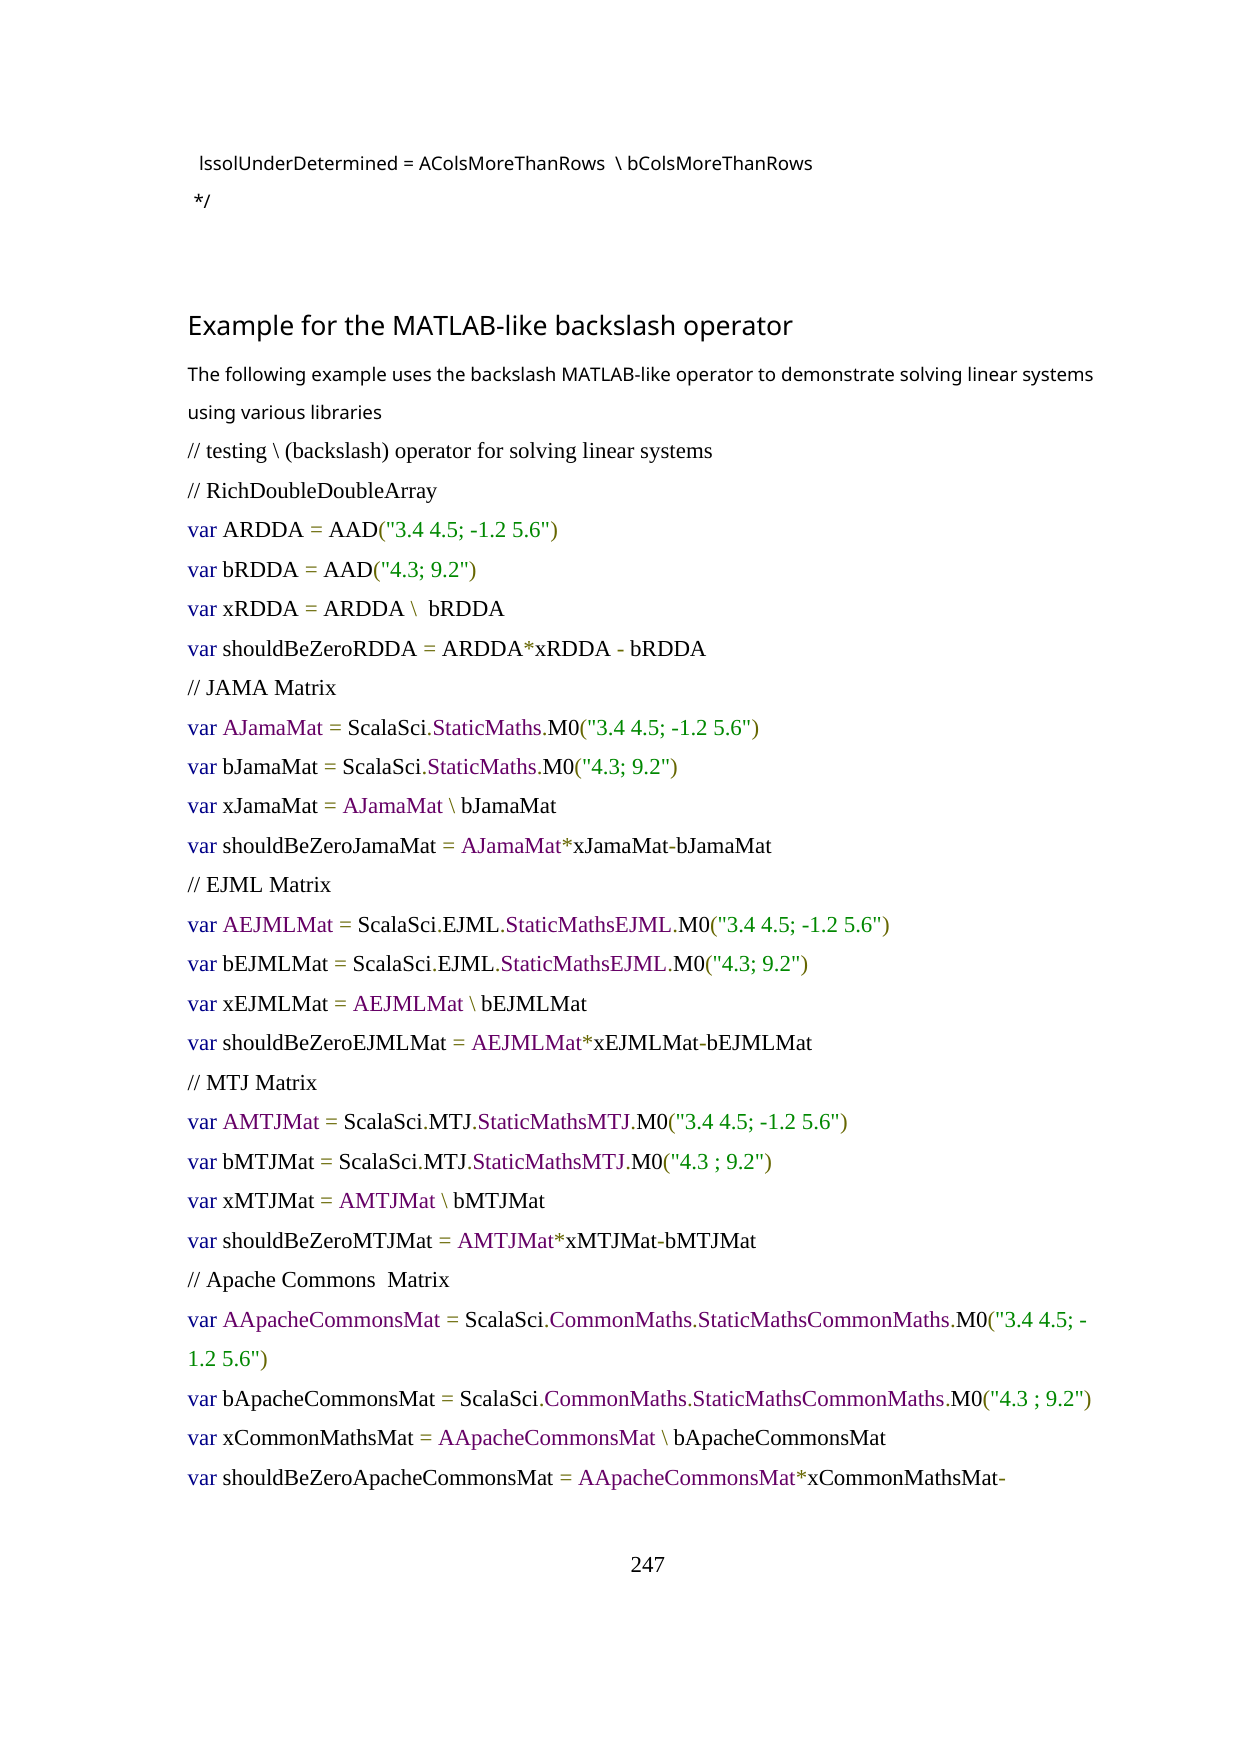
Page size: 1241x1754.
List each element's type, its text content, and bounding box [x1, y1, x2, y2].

text var bRDDA = AAD("4.3; 9.2") [187, 556, 1108, 582]
text var xJamaMat = AJamaMat \ bJamaMat [187, 793, 1108, 819]
text var bMTJMat = ScalaSci.MTJ.StaticMathsMTJ.M0("4.3 ; 9.2") [187, 1148, 1108, 1174]
text var xEJMLMat = AEJMLMat \ bEJMLMat [187, 990, 1108, 1016]
text var AMTJMat = ScalaSci.MTJ.StaticMathsMTJ.M0("3.4 4.5; -1.2 5.6") [187, 1108, 1108, 1135]
text var ARDDA = AAD("3.4 4.5; -1.2 5.6") [187, 516, 1108, 543]
text */ [187, 189, 1108, 214]
text // testing \ (backslash) operator for solving linear systems [187, 437, 1108, 464]
text var shouldBeZeroMTJMat = AMTJMat*xMTJMat-bMTJMat [187, 1227, 1108, 1253]
text var bJamaMat = ScalaSci.StaticMaths.M0("4.3; 9.2") [187, 753, 1108, 779]
text var xMTJMat = AMTJMat \ bMTJMat [187, 1187, 1108, 1214]
text var AEJMLMat = ScalaSci.EJML.StaticMathsEJML.M0("3.4 4.5; -1.2 5.6") [187, 911, 1108, 937]
text // JAMA Matrix [187, 674, 1108, 701]
text var bEJMLMat = ScalaSci.EJML.StaticMathsEJML.M0("4.3; 9.2") [187, 951, 1108, 977]
text var AApacheCommonsMat = ScalaSci.CommonMaths.StaticMathsCommonMaths.M0("3.4 4.5; -1.2 5.6") [187, 1306, 1108, 1372]
text var xRDDA = ARDDA \ bRDDA [187, 595, 1108, 622]
text var shouldBeZeroApacheCommonsMat = AApacheCommonsMat*xCommonMathsMat- [187, 1464, 1108, 1490]
text // Apache Commons Matrix [187, 1266, 1108, 1293]
text var shouldBeZeroEJMLMat = AEJMLMat*xEJMLMat-bEJMLMat [187, 1029, 1108, 1056]
text // MTJ Matrix [187, 1069, 1108, 1095]
text // RichDoubleDoubleArray [187, 477, 1108, 503]
text var shouldBeZeroJamaMat = AJamaMat*xJamaMat-bJamaMat [187, 832, 1108, 858]
text var shouldBeZeroRDDA = ARDDA*xRDDA - bRDDA [187, 635, 1108, 661]
text The following example uses the backslash MATLAB-like operator to demonstrate solving linear systems using various libraries [187, 361, 1108, 424]
text var AJamaMat = ScalaSci.StaticMaths.M0("3.4 4.5; -1.2 5.6") [187, 714, 1108, 740]
text // EJML Matrix [187, 872, 1108, 898]
text lssolUnderDetermined = AColsMoreThanRows \ bColsMoreThanRows [187, 150, 1108, 176]
text var xCommonMathsMat = AApacheCommonsMat \ bApacheCommonsMat [187, 1424, 1108, 1451]
text var bApacheCommonsMat = ScalaSci.CommonMaths.StaticMathsCommonMaths.M0("4.3 ; 9.2") [187, 1385, 1108, 1411]
text Example for the MATLAB-like backslash operator [187, 307, 1108, 343]
